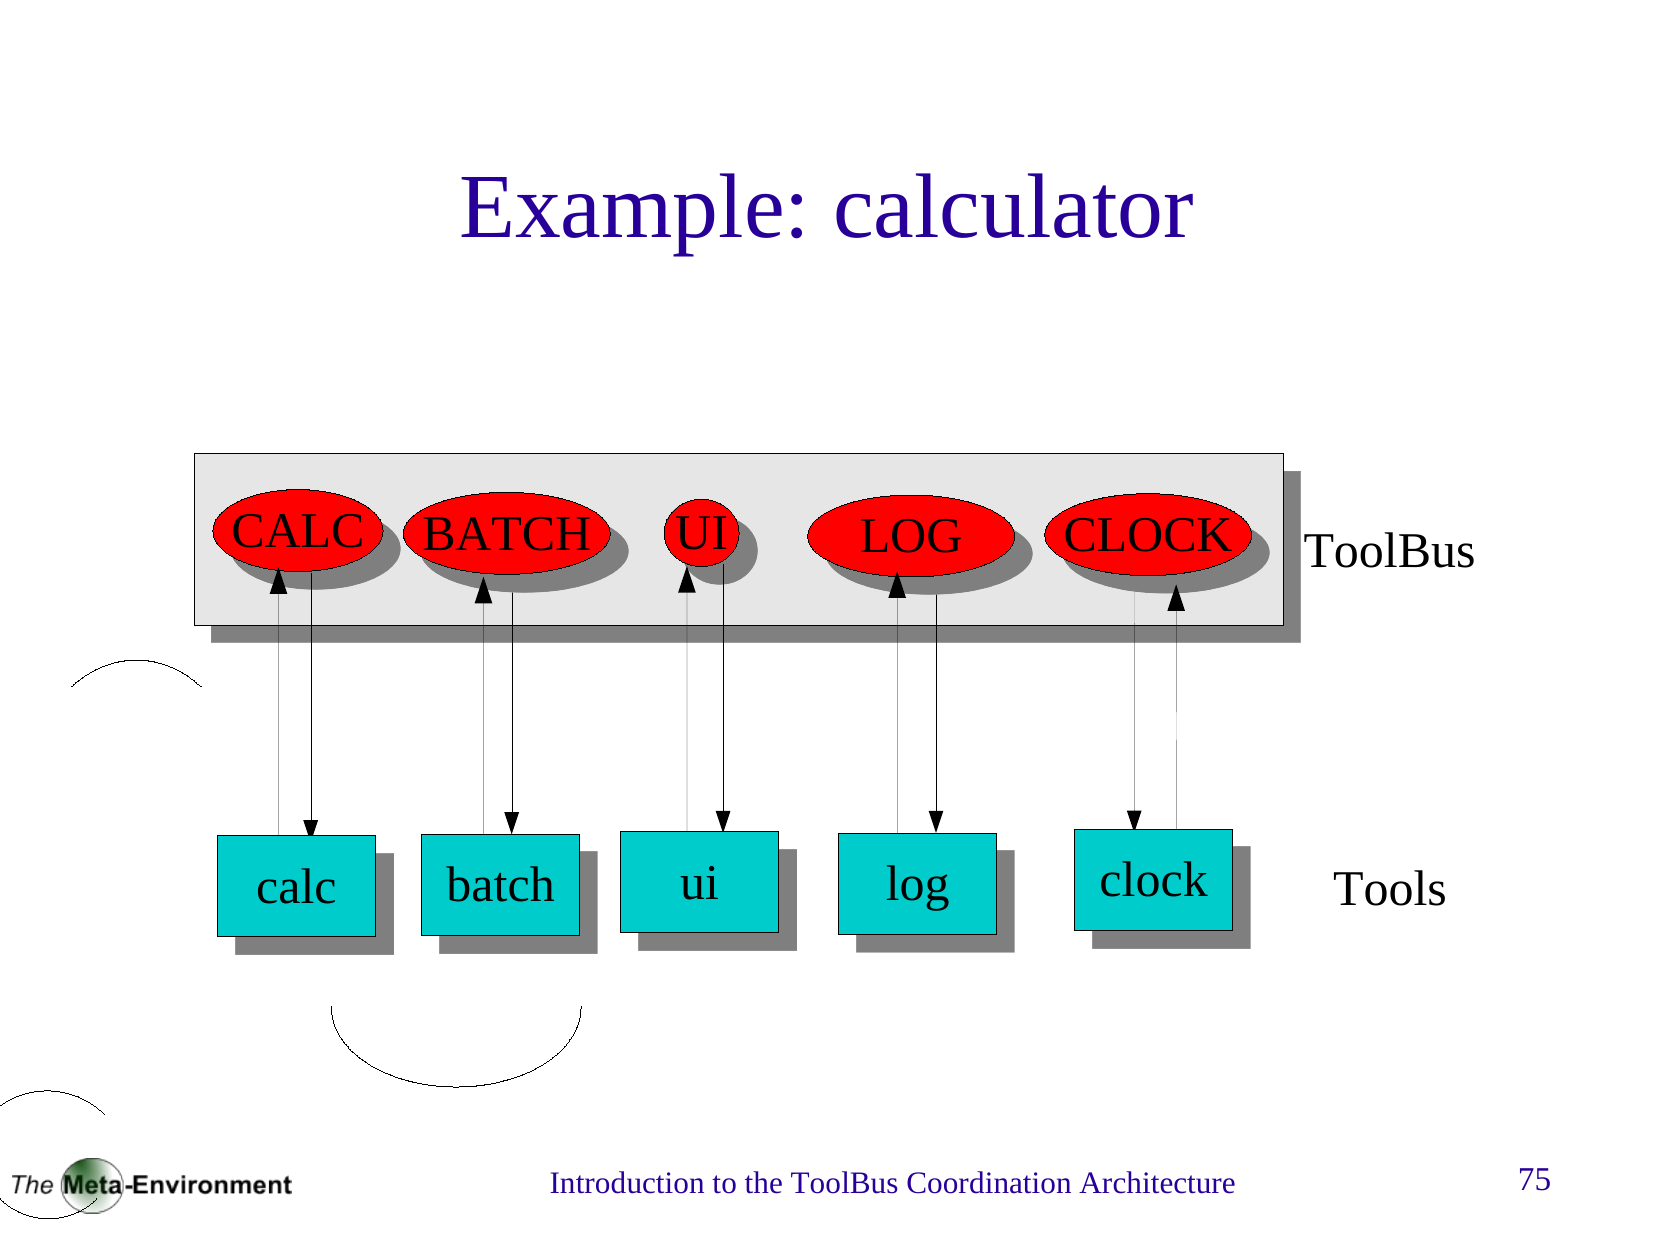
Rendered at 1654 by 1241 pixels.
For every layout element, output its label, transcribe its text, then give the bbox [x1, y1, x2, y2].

picture [12, 1158, 292, 1214]
text_box batch [421, 834, 580, 936]
text_box ToolBus [1303, 523, 1477, 584]
text_box CALC [212, 489, 384, 572]
text_box BATCH [403, 492, 611, 575]
text_box ui [620, 831, 779, 933]
text_box UI [664, 499, 740, 567]
text_box log [838, 833, 997, 935]
text_box [898, 576, 936, 626]
text_box Tools [1333, 861, 1448, 922]
title Example: calculator [121, 102, 1534, 311]
text_box CLOCK [1044, 493, 1252, 576]
text_box clock [1074, 829, 1233, 931]
text_box calc [217, 835, 376, 937]
text_box [194, 453, 1284, 626]
text_box LOG [807, 495, 1015, 577]
